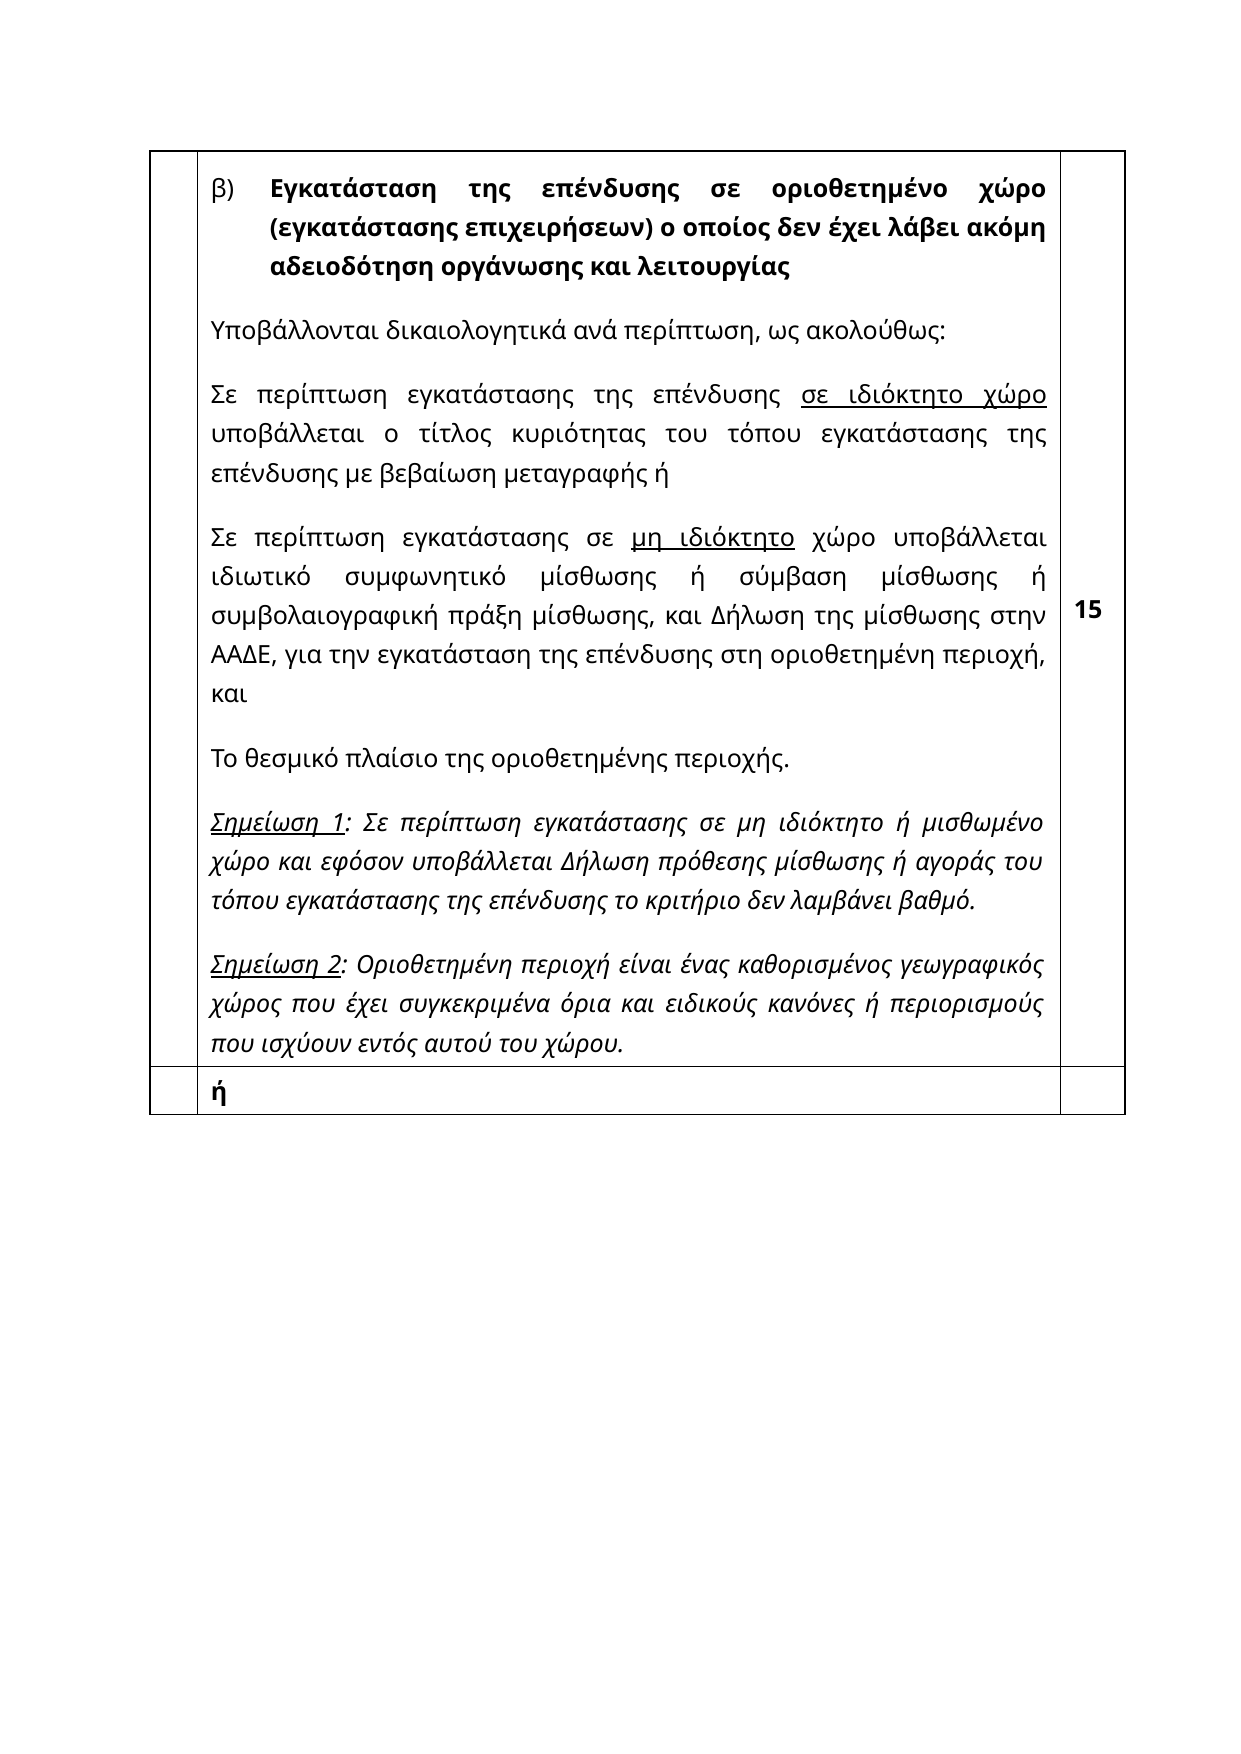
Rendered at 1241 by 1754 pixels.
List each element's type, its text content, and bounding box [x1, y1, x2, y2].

table_cell β) Εγκατάσταση της επένδυσης σε οριοθετημένο χώρο (εγκατάστασης επιχειρήσεων) ο οποίος δεν έχει λάβει ακόμη αδειοδότηση οργάνωσης και λειτουργίας Υποβάλλονται δικαιολογητικά ανά περίπτωση, ως ακολούθως: Σε περίπτωση εγκατάστασης της επένδυσης σε ιδιόκτητο χώρο υποβάλλεται ο τίτλος κυριότητας του τόπου εγκατάστασης της επένδυσης με βεβαίωση μεταγραφής ή Σε περίπτωση εγκατάστασης σε μη ιδιόκτητο χώρο υποβάλλεται ιδιωτικό συμφωνητικό μίσθωσης ή σύμβαση μίσθωσης ή συμβολαιογραφική πράξη μίσθωσης, και Δήλωση της μίσθωσης στην ΑΑΔΕ, για την εγκατάσταση της επένδυσης στη οριοθετημένη περιοχή, και Το θεσμικό πλαίσιο της οριοθετημένης περιοχής. Σημείωση 1: Σε περίπτωση εγκατάστασης σε μη ιδιόκτητο ή μισθωμένο χώρο και εφόσον υποβάλλεται Δήλωση πρόθεσης μίσθωσης ή αγοράς του τόπου εγκατάστασης της επένδυσης το κριτήριο δεν λαμβάνει βαθμό. Σημείωση 2: Οριοθετημένη περιοχή είναι ένας καθορισμένος γεωγραφικός χώρος που έχει συγκεκριμένα όρια και ειδικούς κανόνες ή περιορισμούς που ισχύουν εντός αυτού του χώρου. [198, 152, 1060, 1066]
table_cell 15 [1061, 152, 1124, 1066]
table_cell [1061, 1067, 1124, 1114]
table_cell [151, 152, 197, 1066]
table_cell [151, 1067, 197, 1114]
table_cell ή [198, 1067, 1060, 1114]
